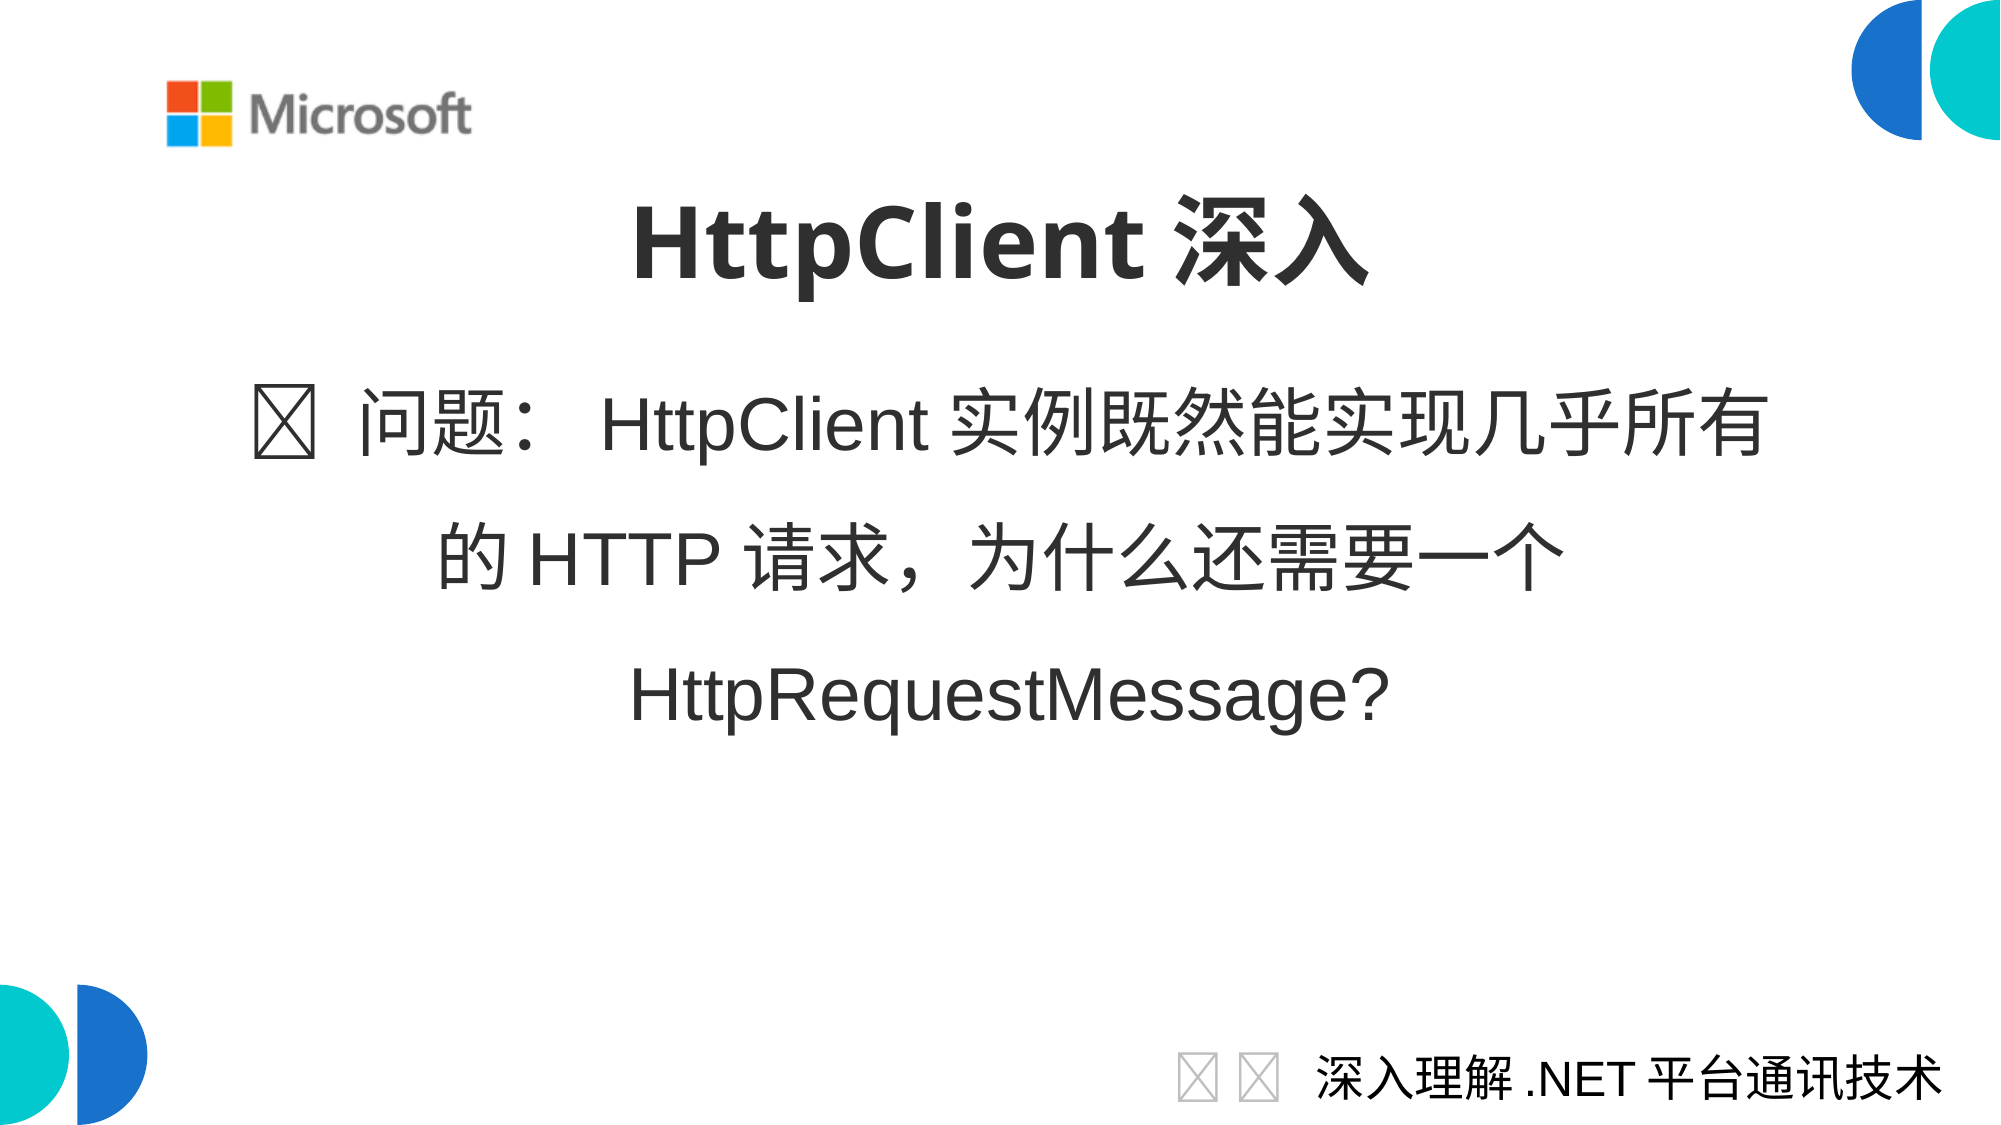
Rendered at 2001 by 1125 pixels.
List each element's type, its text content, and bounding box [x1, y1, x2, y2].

text_box 🚀 问题：HttpClient实例既然能实现几乎所有的HTTP请求，为什么还需要一个HttpRequestMessage? [216, 323, 1803, 536]
subtitle 🚀 🚀 深入理解.NET平台通讯技术 [1173, 1046, 1952, 1107]
picture [85, 41, 552, 189]
title HttpClient深入 [138, 145, 1862, 332]
